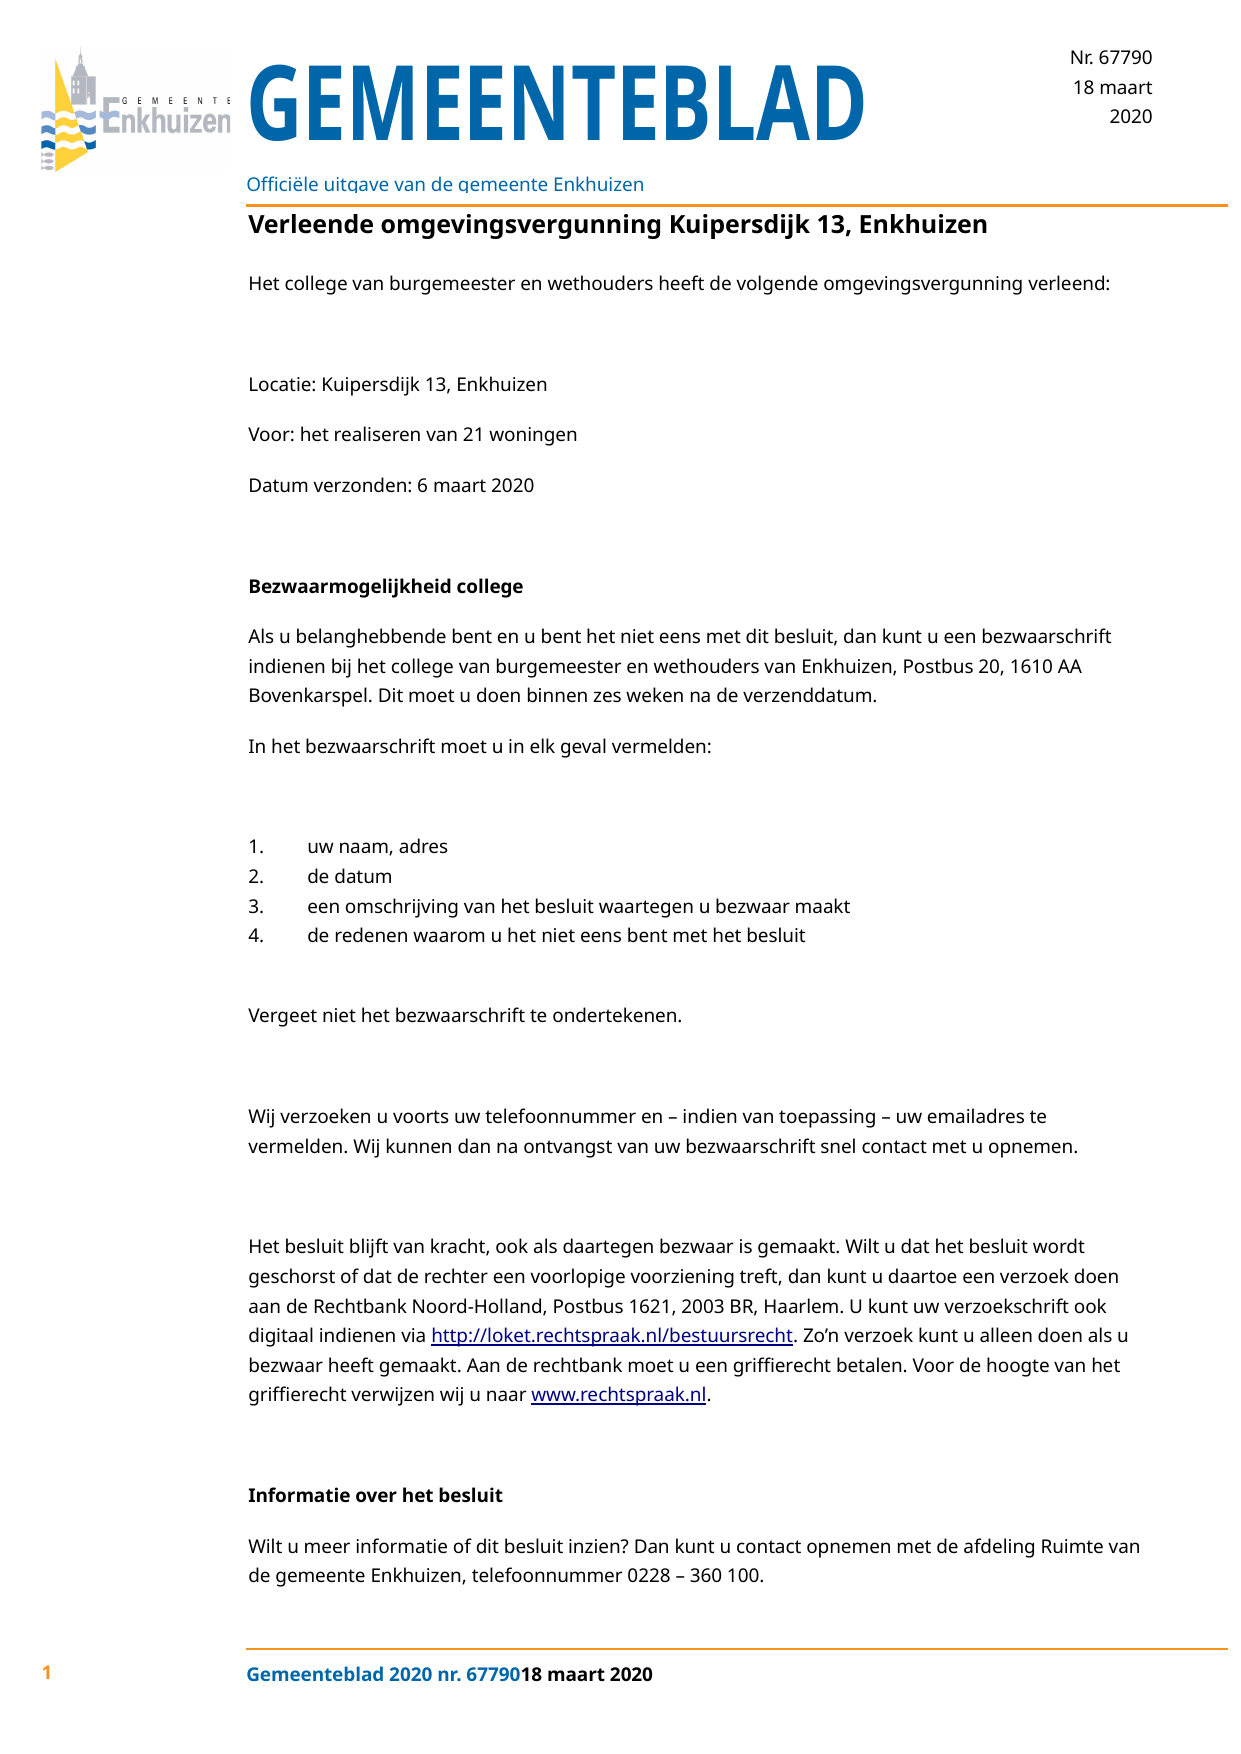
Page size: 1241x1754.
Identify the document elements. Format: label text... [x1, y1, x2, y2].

text In het bezwaarschrift moet u in elk geval vermelden: [248, 733, 1152, 758]
picture [41, 47, 231, 172]
text Bezwaarmogelijkheid college [248, 573, 1152, 598]
text Datum verzonden: 6 maart 2020 [248, 472, 1152, 498]
text Wij verzoeken u voorts uw telefoonnummer en – indien van toepassing – uw emailadres te vermelden. Wij kunnen dan na ontvangst van uw bezwaarschrift snel contact met u opnemen. [248, 1103, 1152, 1158]
list de redenen waarom u het niet eens bent met het besluit [248, 922, 1152, 948]
list de datum [248, 863, 1152, 889]
text Locatie: Kuipersdijk 13, Enkhuizen [248, 371, 1152, 397]
list uw naam, adres [248, 834, 1152, 859]
text Het college van burgemeester en wethouders heeft de volgende omgevingsvergunning verleend: [248, 270, 1152, 296]
text Voor: het realiseren van 21 woningen [248, 422, 1152, 447]
text Vergeet niet het bezwaarschrift te ondertekenen. [248, 1002, 1152, 1028]
list een omschrijving van het besluit waartegen u bezwaar maakt [248, 893, 1152, 918]
text Informatie over het besluit [248, 1482, 1152, 1508]
text Wilt u meer informatie of dit besluit inzien? Dan kunt u contact opnemen met de afdeling Ruimte van de gemeente Enkhuizen, telefoonnummer 0228 – 360 100. [248, 1533, 1152, 1588]
text Het besluit blijft van kracht, ook als daartegen bezwaar is gemaakt. Wilt u dat het besluit wordt geschorst of dat de rechter een voorlopige voorziening treft, dan kunt u daartoe een verzoek doen aan de Rechtbank Noord-Holland, Postbus 1621, 2003 BR, Haarlem. U kunt uw verzoekschrift ook digitaal indienen via http://loket.rechtspraak.nl/bestuursrecht. Zo’n verzoek kunt u alleen doen als u bezwaar heeft gemaakt. Aan de rechtbank moet u een griffierecht betalen. Voor de hoogte van het griffierecht verwijzen wij u naar www.rechtspraak.nl. [248, 1234, 1152, 1407]
text Verleende omgevingsvergunning Kuipersdijk 13, Enkhuizen [248, 207, 1152, 241]
text Als u belanghebbende bent en u bent het niet eens met dit besluit, dan kunt u een bezwaarschrift indienen bij het college van burgemeester en wethouders van Enkhuizen, Postbus 20, 1610 AA Bovenkarspel. Dit moet u doen binnen zes weken na de verzenddatum. [248, 623, 1152, 708]
